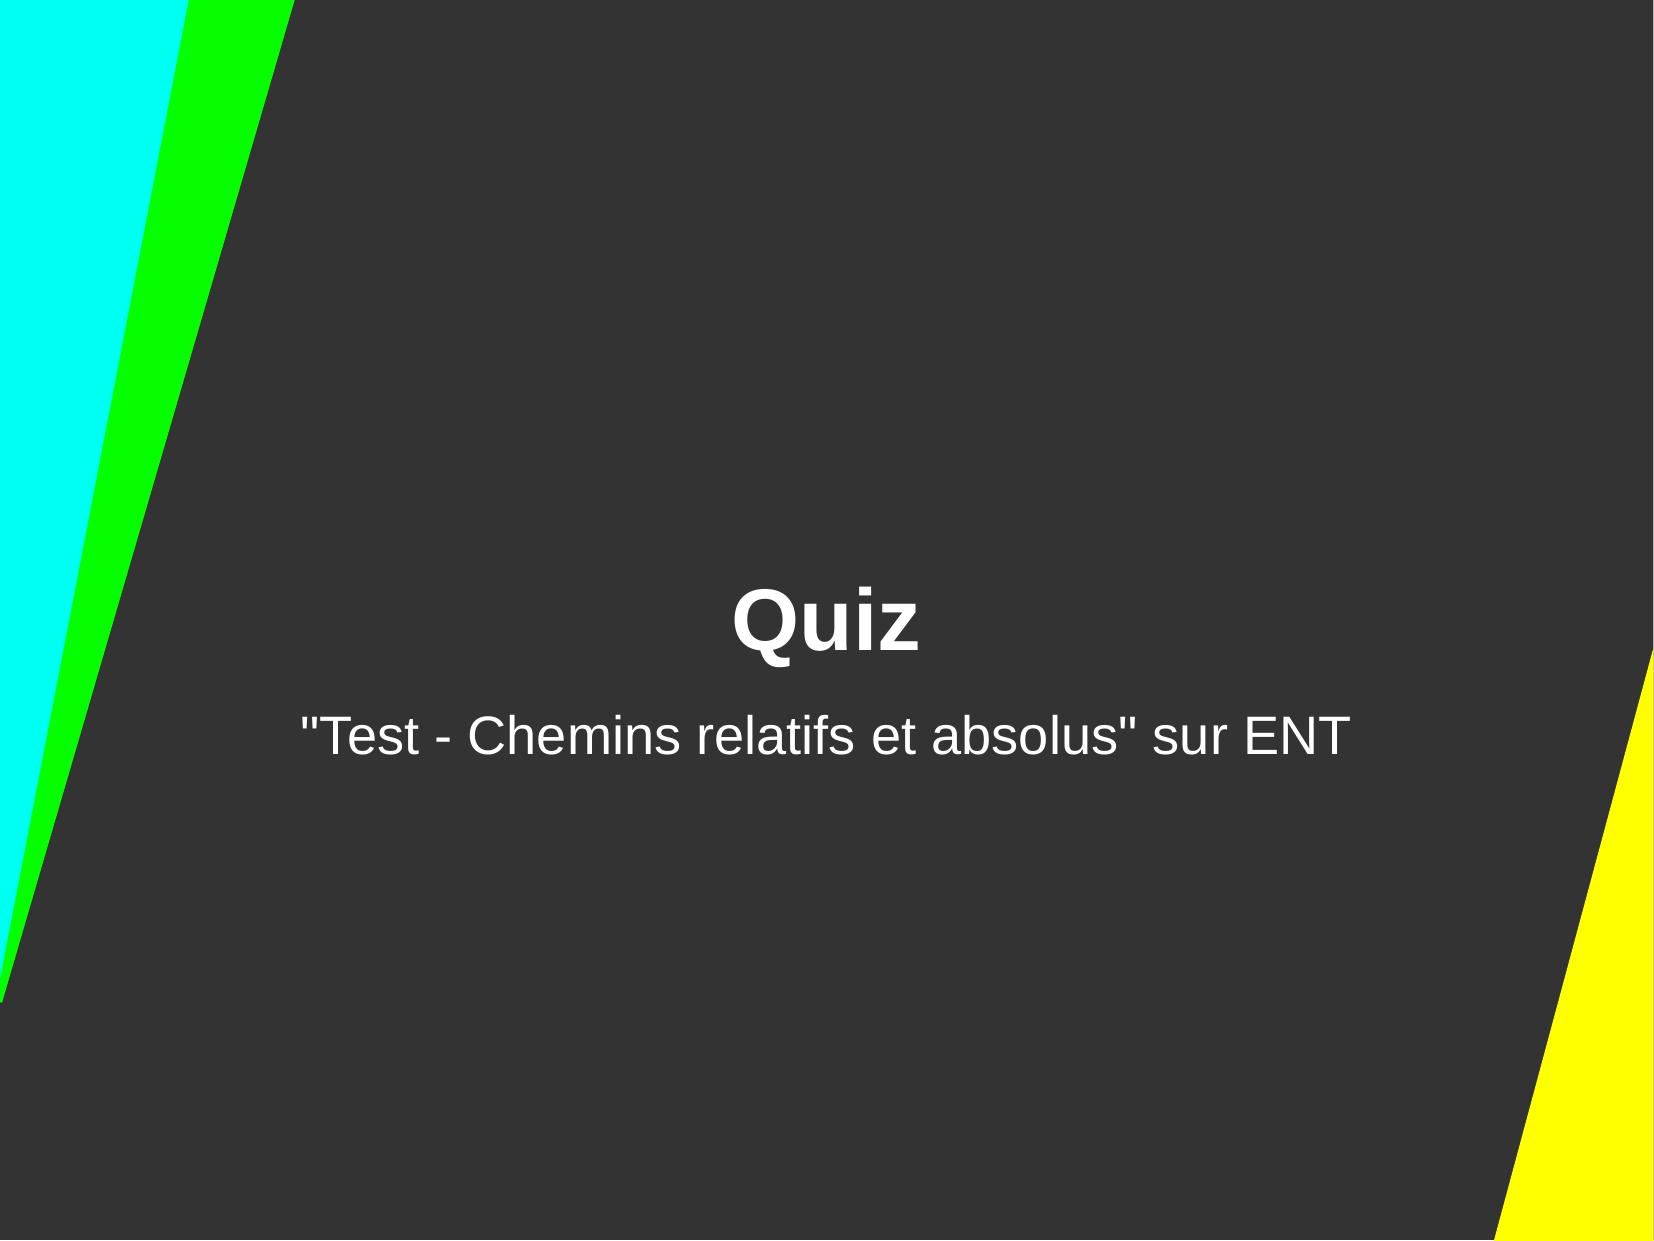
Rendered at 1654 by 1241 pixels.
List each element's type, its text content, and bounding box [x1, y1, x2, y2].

text_box [0, 0, 295, 1003]
text_box [1493, 645, 1654, 1241]
title "Test - Chemins relatifs et absolus" sur ENT [286, 705, 1368, 888]
title Quiz [54, 571, 1622, 702]
